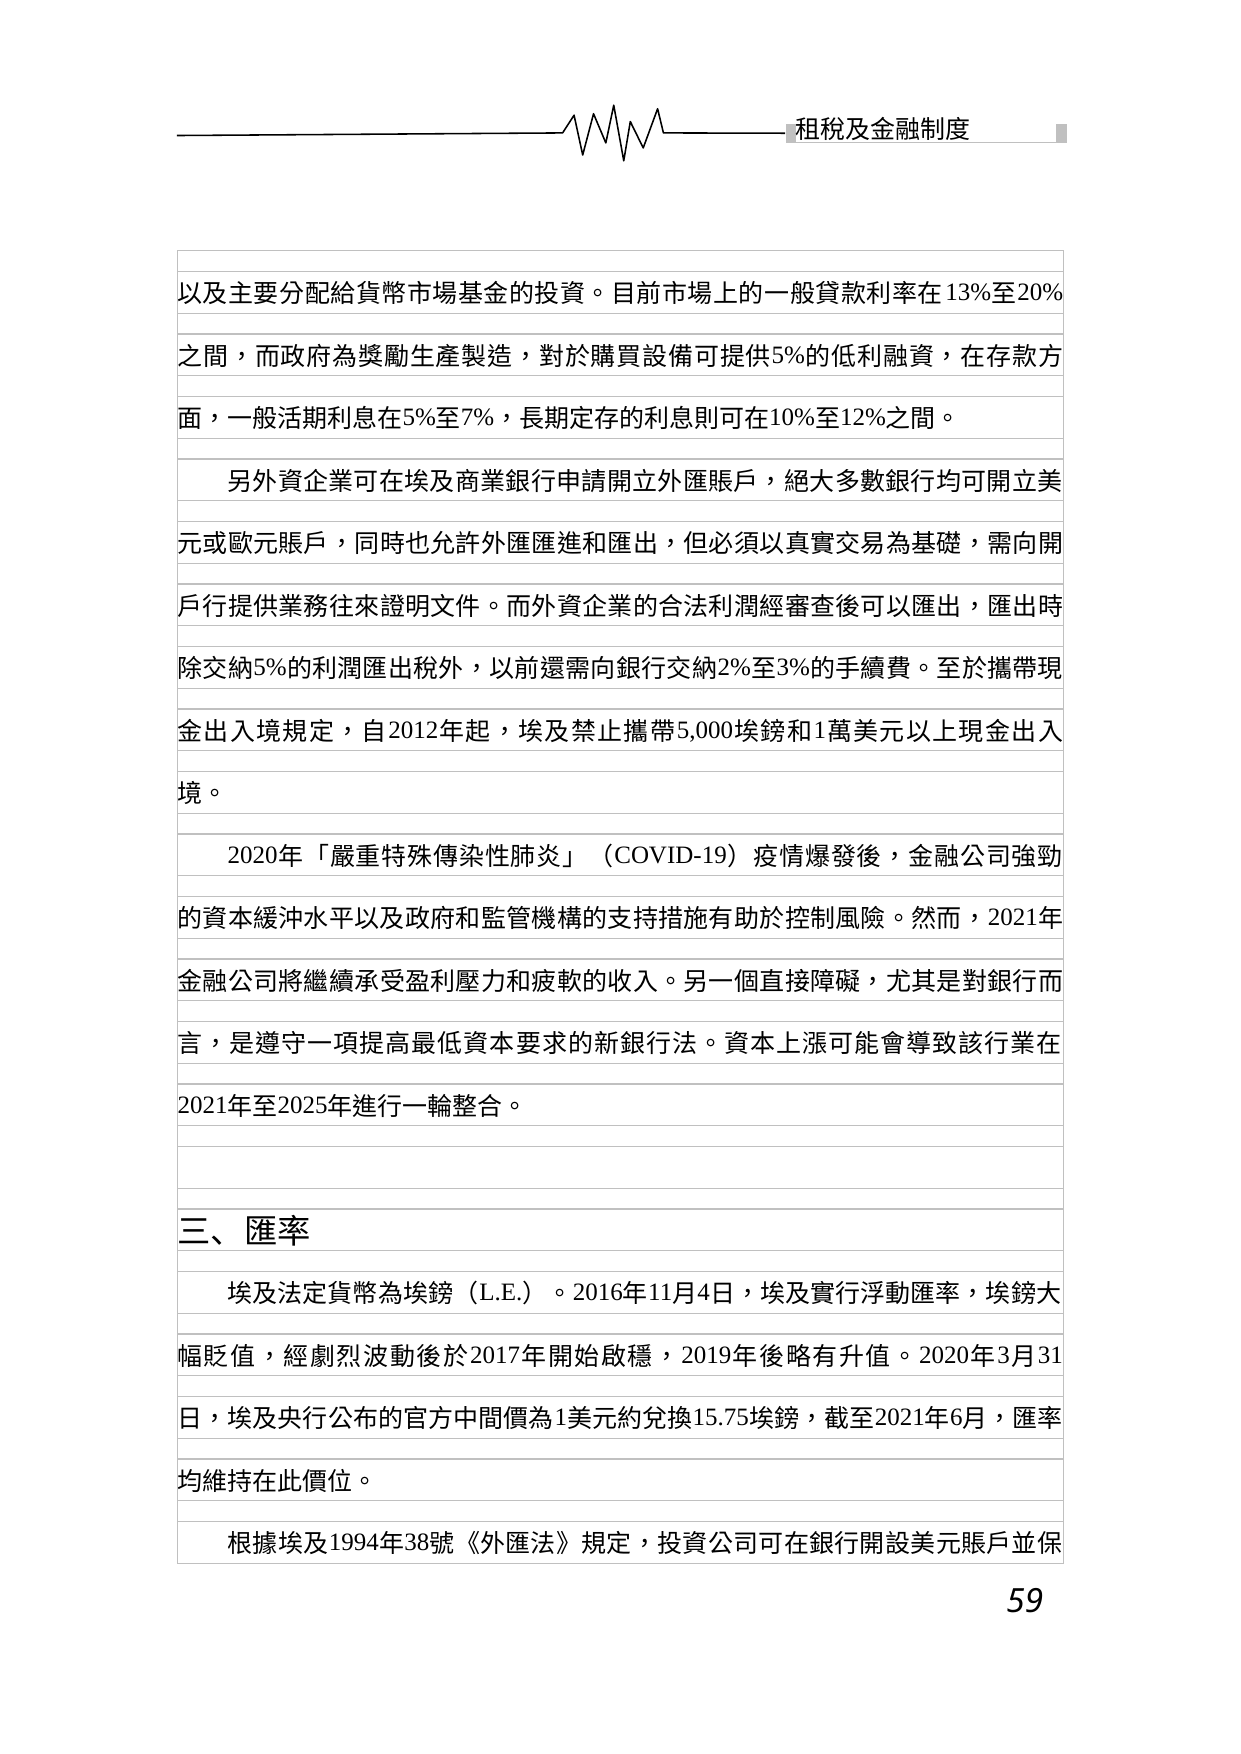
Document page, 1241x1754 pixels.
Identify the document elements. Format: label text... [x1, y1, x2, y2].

text [178, 314, 1063, 333]
text [178, 689, 1063, 708]
text 元或歐元賬戶，同時也允許外匯匯進和匯出，但必須以真實交易為基礎，需向開 [178, 522, 1063, 563]
text [178, 876, 1063, 896]
text 均維持在此價位。 [178, 1460, 1063, 1500]
text 根據埃及1994年38號《外匯法》規定，投資公司可在銀行開設美元賬戶並保 [178, 1522, 1063, 1563]
text 以及主要分配給貨幣市場基金的投資。目前市場上的一般貸款利率在13%至20% [178, 272, 1063, 313]
text [178, 751, 1063, 771]
text [178, 1189, 1063, 1208]
text [178, 376, 1063, 396]
text 之間，而政府為獎勵生產製造，對於購買設備可提供5%的低利融資，在存款方 [178, 335, 1063, 375]
text 日，埃及央行公布的官方中間價為1美元約兌換15.75埃鎊，截至2021年6月，匯率 [178, 1397, 1063, 1438]
text 2020年「嚴重特殊傳染性肺炎」（COVID-19）疫情爆發後，金融公司強勁 [178, 835, 1063, 875]
text [178, 501, 1063, 521]
text 金融公司將繼續承受盈利壓力和疲軟的收入。另一個直接障礙，尤其是對銀行而 [178, 960, 1063, 1000]
text [178, 564, 1063, 583]
text [178, 1064, 1063, 1083]
text [178, 626, 1063, 646]
text [178, 814, 1063, 833]
text [178, 1314, 1063, 1333]
text 境。 [178, 772, 1063, 813]
text 面，一般活期利息在5%至7%，長期定存的利息則可在10%至12%之間。 [178, 397, 1063, 438]
text 戶行提供業務往來證明文件。而外資企業的合法利潤經審查後可以匯出，匯出時 [178, 585, 1063, 625]
text 2021年至2025年進行一輪整合。 [178, 1085, 1063, 1125]
text [178, 1439, 1063, 1458]
text [178, 1001, 1063, 1021]
text 的資本緩沖水平以及政府和監管機構的支持措施有助於控制風險。然而，2021年 [178, 897, 1063, 938]
text [178, 1376, 1063, 1396]
text 幅貶值，經劇烈波動後於2017年開始啟穩，2019年後略有升值。2020年3月31 [178, 1335, 1063, 1375]
text 除交納5%的利潤匯出稅外，以前還需向銀行交納2%至3%的手續費。至於攜帶現 [178, 647, 1063, 688]
text 三、匯率 [178, 1210, 1063, 1250]
text 另外資企業可在埃及商業銀行申請開立外匯賬戶，絕大多數銀行均可開立美 [178, 460, 1063, 500]
text [178, 251, 1063, 271]
text 金出入境規定，自2012年起，埃及禁止攜帶5,000埃鎊和1萬美元以上現金出入 [178, 710, 1063, 750]
text [178, 1501, 1063, 1521]
text [178, 1251, 1063, 1271]
text 言，是遵守一項提高最低資本要求的新銀行法。資本上漲可能會導致該行業在 [178, 1022, 1063, 1063]
text [178, 439, 1063, 458]
text [178, 939, 1063, 958]
text 埃及法定貨幣為埃鎊（L.E.）。2016年11月4日，埃及實行浮動匯率，埃鎊大 [178, 1272, 1063, 1313]
